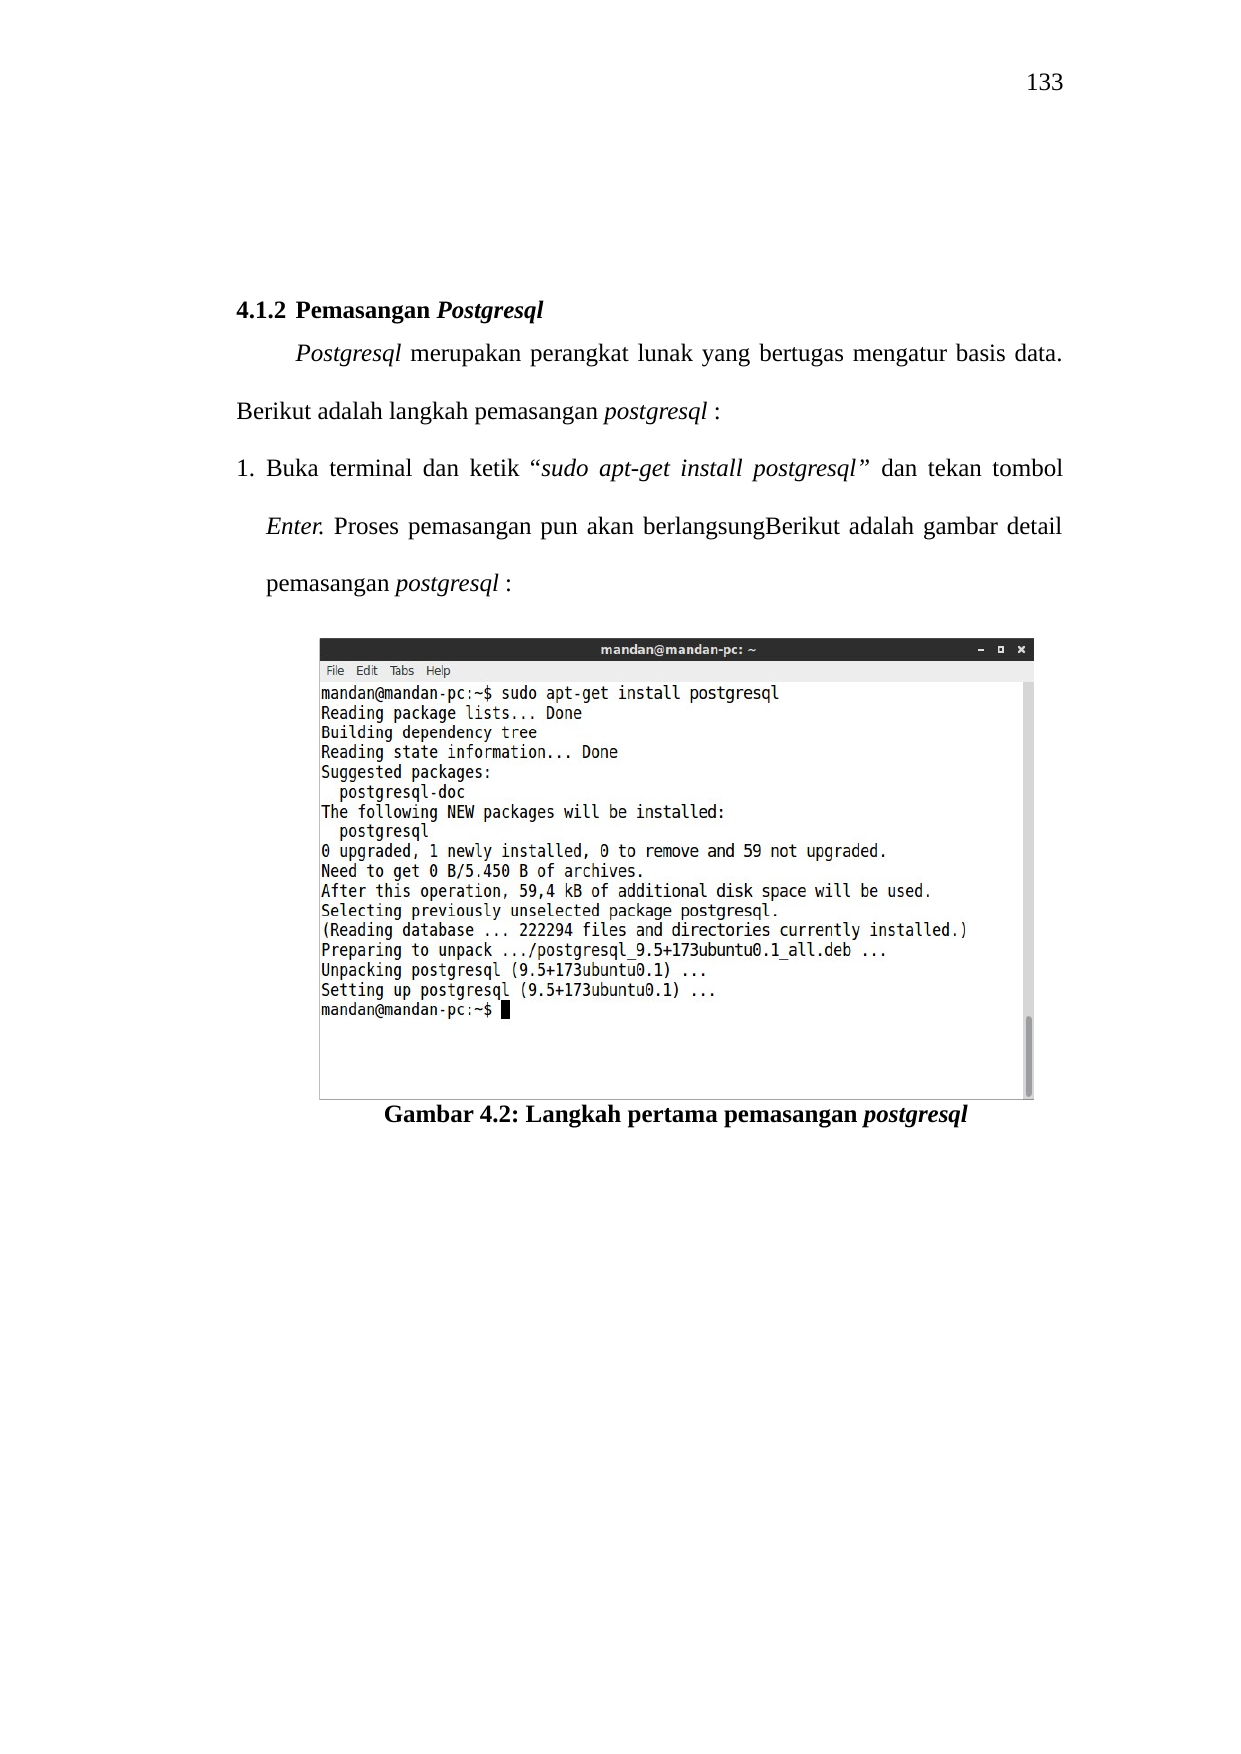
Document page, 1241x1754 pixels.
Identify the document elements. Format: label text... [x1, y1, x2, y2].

list Buka terminal dan ketik “sudo apt-get install postgresql” dan tekan tombol Enter. Proses pemasangan pun akan berlangsungBerikut adalah gambar detail pemasangan postgresql : [236, 453, 1063, 597]
text Gambar 4.2: Langkah pertama pemasangan postgresql [319, 1100, 1034, 1128]
subtitle 4.1.2 Pemasangan Postgresql [236, 295, 1063, 324]
text Postgresql merupakan perangkat lunak yang bertugas mengatur basis data. Berikut adalah langkah pemasangan postgresql : [236, 338, 1063, 425]
picture [319, 638, 1034, 1100]
